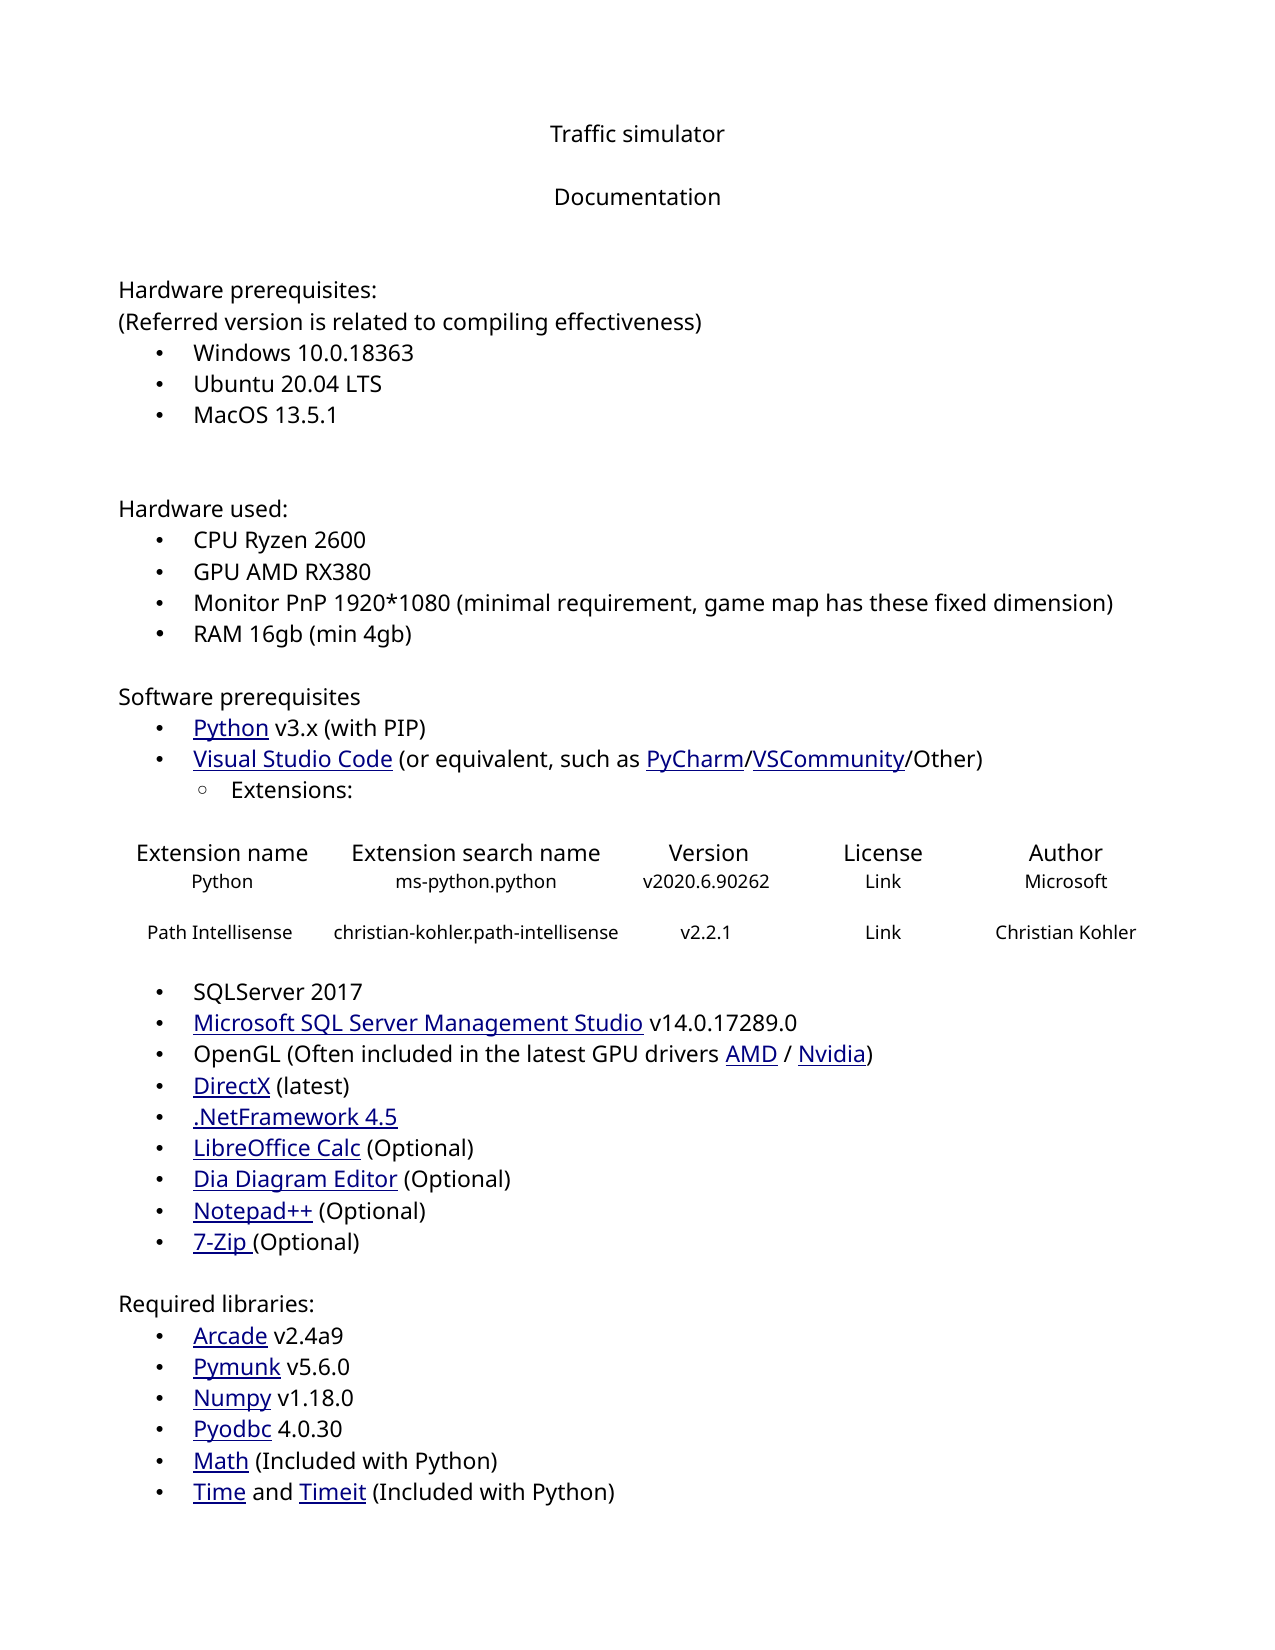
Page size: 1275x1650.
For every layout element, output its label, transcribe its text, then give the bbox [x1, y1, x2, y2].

text Required libraries: [118, 1288, 1157, 1320]
list Numpy v1.18.0 [156, 1382, 1157, 1413]
list GPU AMD RX380 [156, 556, 1157, 587]
list .NetFramework 4.5 [156, 1101, 1157, 1132]
list Pymunk v5.6.0 [156, 1351, 1157, 1382]
table_header License [792, 837, 974, 868]
list OpenGL (Often included in the latest GPU drivers AMD / Nvidia) [156, 1038, 1157, 1070]
text Traffic simulator [118, 118, 1157, 149]
list Time and Timeit (Included with Python) [156, 1476, 1157, 1507]
list Pyodbc 4.0.30 [156, 1413, 1157, 1445]
table_header Extension search name [326, 837, 626, 868]
list Microsoft SQL Server Management Studio v14.0.17289.0 [156, 1007, 1157, 1038]
table_header Author [974, 837, 1157, 868]
text (Referred version is related to compiling effectiveness) [118, 306, 1157, 337]
table_cell Microsoft [974, 868, 1157, 919]
table_cell v2020.6.90262 [626, 868, 792, 919]
text Hardware used: [118, 493, 1157, 524]
text Hardware prerequisites: [118, 274, 1157, 306]
text Documentation [118, 181, 1157, 212]
list Python v3.x (with PIP) [156, 712, 1157, 743]
list Windows 10.0.18363 [156, 337, 1157, 368]
table_cell v2.2.1 [626, 919, 792, 945]
table_cell Christian Kohler [974, 919, 1157, 945]
list LibreOffice Calc (Optional) [156, 1132, 1157, 1163]
table_header Version [626, 837, 792, 868]
table_header Extension name [118, 837, 326, 868]
list Arcade v2.4a9 [156, 1320, 1157, 1351]
list Monitor PnP 1920*1080 (minimal requirement, game map has these fixed dimension) [156, 587, 1157, 618]
list Extensions: [193, 774, 1157, 806]
table_cell christian-kohler.path-intellisense [326, 919, 626, 945]
list Notepad++ (Optional) [156, 1195, 1157, 1226]
table_cell Path Intellisense [118, 919, 326, 945]
list Visual Studio Code (or equivalent, such as PyCharm/VSCommunity/Other) [156, 743, 1157, 774]
table_cell Link [792, 919, 974, 945]
table_cell ms-python.python [326, 868, 626, 919]
list 7-Zip (Optional) [156, 1226, 1157, 1257]
list Ubuntu 20.04 LTS [156, 368, 1157, 399]
list DirectX (latest) [156, 1070, 1157, 1101]
list SQLServer 2017 [156, 976, 1157, 1007]
list Math (Included with Python) [156, 1445, 1157, 1476]
text Software prerequisites [118, 681, 1157, 712]
list RAM 16gb (min 4gb) [156, 618, 1157, 649]
table_cell Python [118, 868, 326, 919]
list CPU Ryzen 2600 [156, 524, 1157, 556]
list MacOS 13.5.1 [156, 399, 1157, 431]
list Dia Diagram Editor (Optional) [156, 1163, 1157, 1195]
table_cell Link [792, 868, 974, 919]
